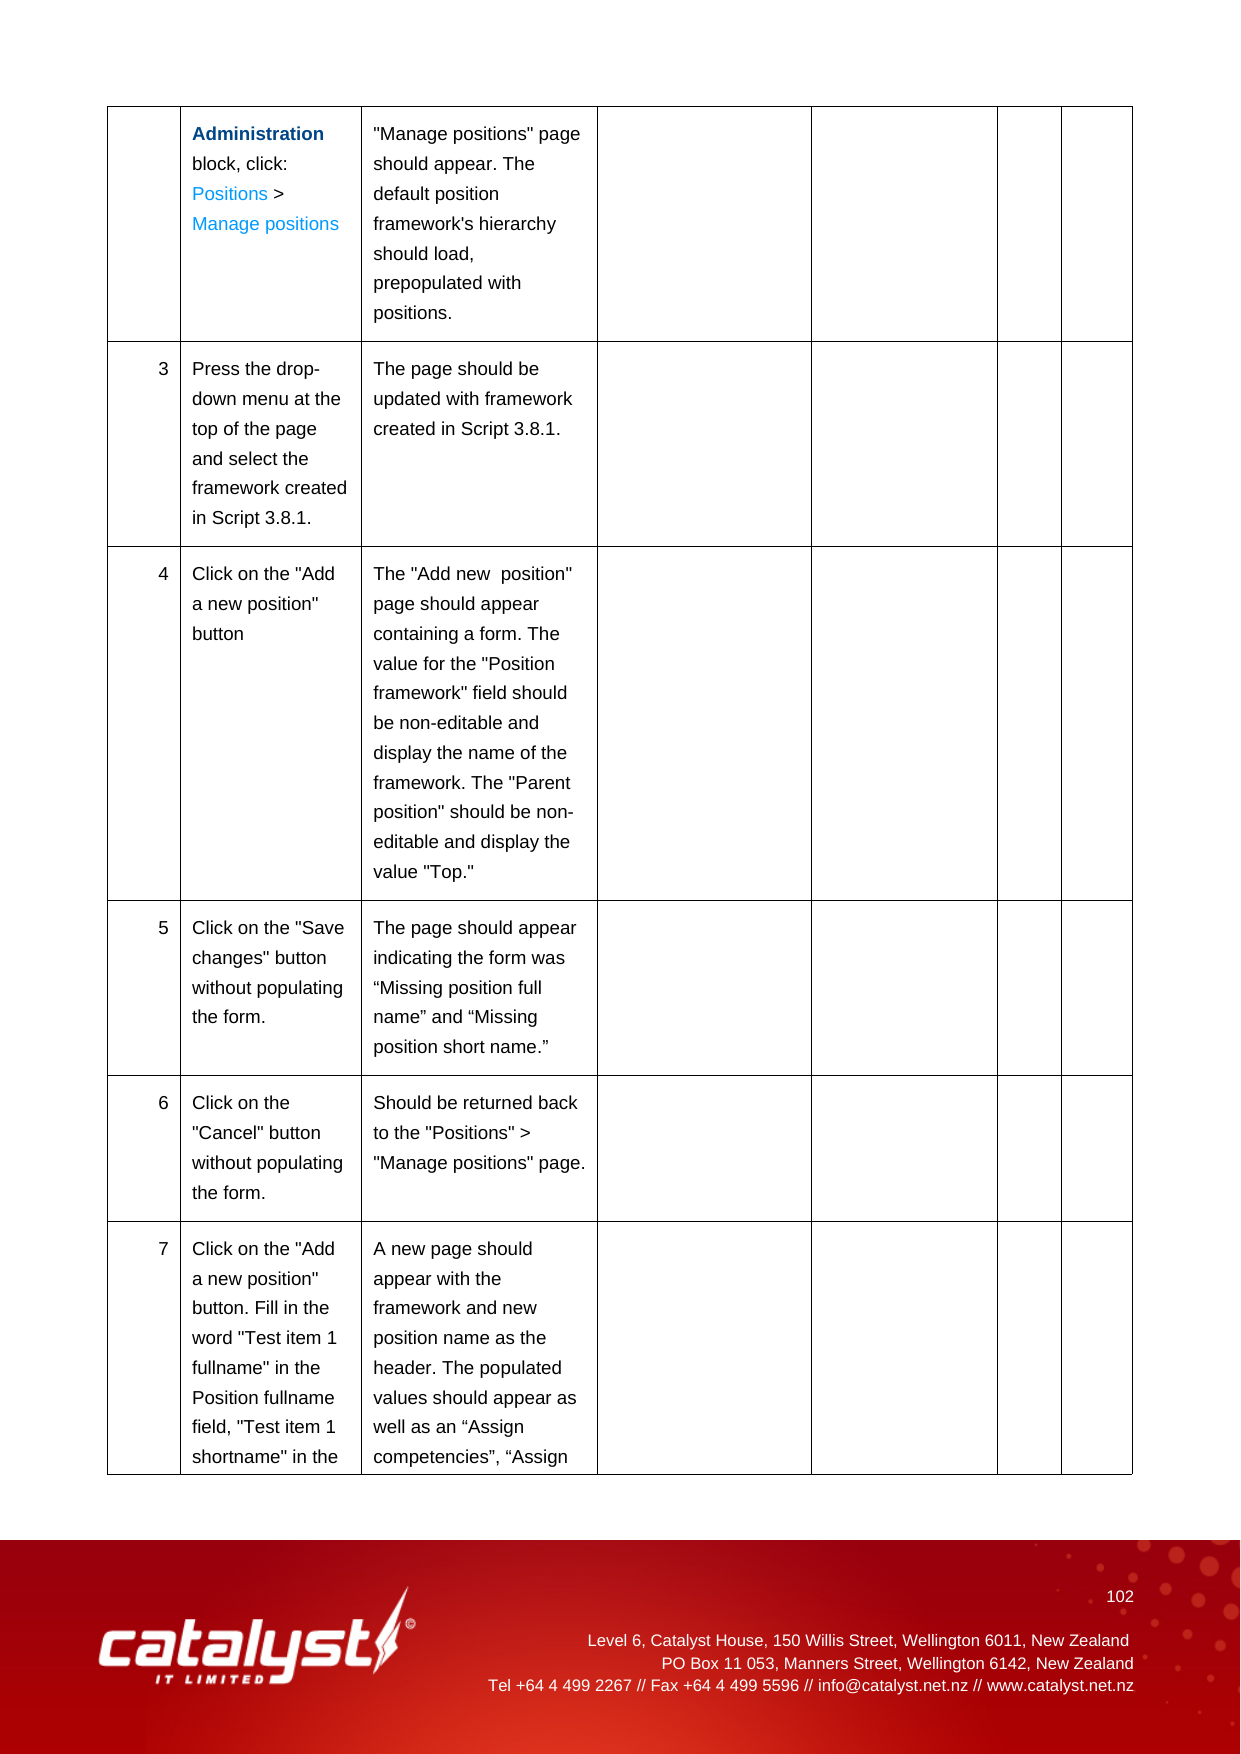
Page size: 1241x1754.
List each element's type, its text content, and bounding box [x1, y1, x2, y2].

table_cell [812, 1076, 997, 1221]
table_cell [598, 901, 811, 1075]
table_cell 3 [108, 342, 180, 546]
picture [0, 1540, 1241, 1754]
table_cell [598, 1076, 811, 1221]
table_cell [598, 1222, 811, 1473]
table_cell [998, 901, 1061, 1075]
table_cell 6 [108, 1076, 180, 1221]
table_cell [1062, 1076, 1132, 1221]
table_cell [812, 547, 997, 900]
table_cell [598, 342, 811, 546]
table_cell Click on the "Add a new position" button [181, 547, 361, 900]
table_cell [598, 107, 811, 341]
table_cell [812, 342, 997, 546]
table_cell Click on the "Add a new position" button. Fill in the word "Test item 1 fullname" in the Position fullname field, "Test item 1 shortname" in the [181, 1222, 361, 1473]
table_cell [598, 547, 811, 900]
table_cell Administration block, click: Positions > Manage positions [181, 107, 361, 341]
table_cell [812, 901, 997, 1075]
table_cell Click on the "Cancel" button without populating the form. [181, 1076, 361, 1221]
table_cell [998, 107, 1061, 341]
table_cell [1062, 1222, 1132, 1473]
table_cell [1062, 901, 1132, 1075]
table_cell Click on the "Save changes" button without populating the form. [181, 901, 361, 1075]
table_cell [998, 1076, 1061, 1221]
table_cell [1062, 107, 1132, 341]
table_cell [108, 107, 180, 341]
table_cell Press the drop-down menu at the top of the page and select the framework created in Script 3.8.1. [181, 342, 361, 546]
table_cell 5 [108, 901, 180, 1075]
table_cell [1062, 547, 1132, 900]
table_cell Should be returned back to the "Positions" > "Manage positions" page. [362, 1076, 597, 1221]
table_cell [1062, 342, 1132, 546]
table_cell The page should be updated with framework created in Script 3.8.1. [362, 342, 597, 546]
table_cell The "Add new position" page should appear containing a form. The value for the "Position framework" field should be non-editable and display the name of the framework. The "Parent position" should be non-editable and display the value "Top." [362, 547, 597, 900]
table_cell 7 [108, 1222, 180, 1473]
table_cell "Manage positions" page should appear. The default position framework's hierarchy should load, prepopulated with positions. [362, 107, 597, 341]
table_cell [812, 107, 997, 341]
table_cell [812, 1222, 997, 1473]
table_cell [998, 342, 1061, 546]
table_cell A new page should appear with the framework and new position name as the header. The populated values should appear as well as an “Assign competencies”, “Assign [362, 1222, 597, 1473]
table_cell The page should appear indicating the form was “Missing position full name” and “Missing position short name.” [362, 901, 597, 1075]
table_cell [998, 547, 1061, 900]
table_cell 4 [108, 547, 180, 900]
table_cell [998, 1222, 1061, 1473]
